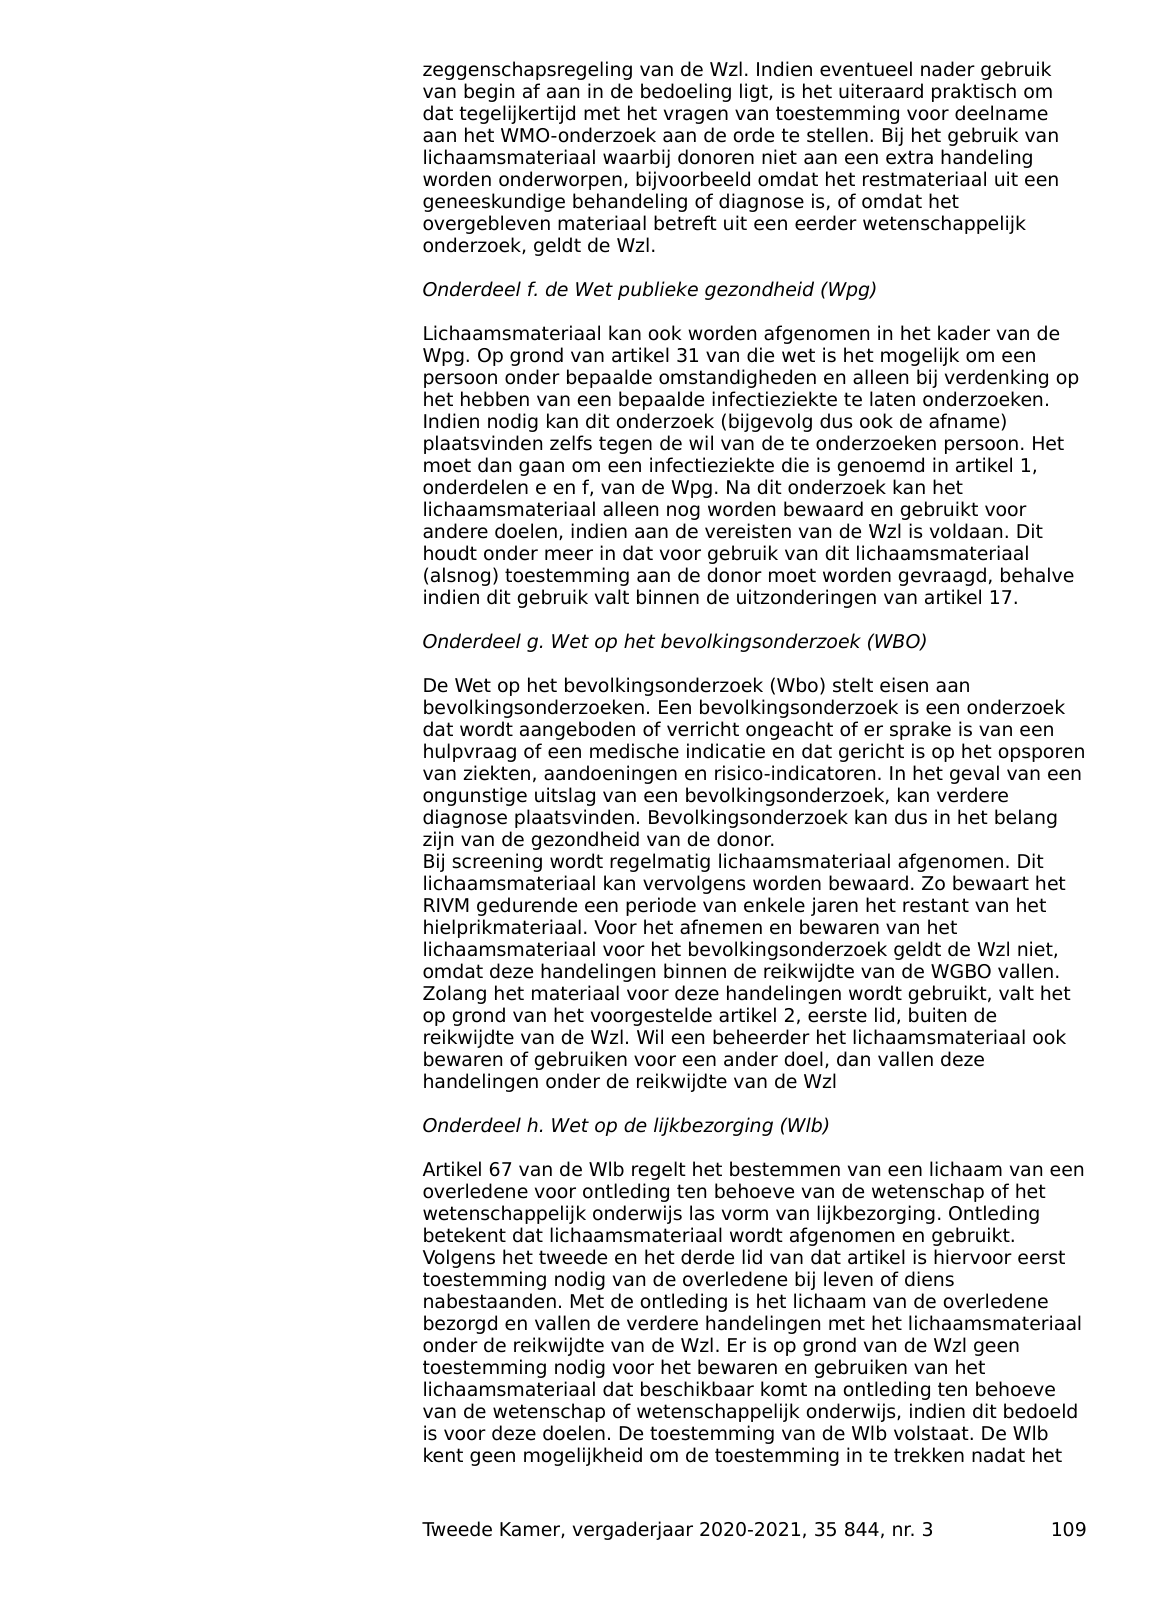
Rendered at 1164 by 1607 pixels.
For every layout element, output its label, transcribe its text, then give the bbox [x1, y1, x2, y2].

text zeggenschapsregeling van de Wzl. Indien eventueel nader gebruik van begin af aan in de bedoeling ligt, is het uiteraard praktisch om dat tegelijkertijd met het vragen van toestemming voor deelname aan het WMO-onderzoek aan de orde te stellen. Bij het gebruik van lichaamsmateriaal waarbij donoren niet aan een extra handeling worden onderworpen, bijvoorbeeld omdat het restmateriaal uit een geneeskundige behandeling of diagnose is, of omdat het overgebleven materiaal betreft uit een eerder wetenschappelijk onderzoek, geldt de Wzl. [422, 59, 1087, 257]
text De Wet op het bevolkingsonderzoek (Wbo) stelt eisen aan bevolkingsonderzoeken. Een bevolkingsonderzoek is een onderzoek dat wordt aangeboden of verricht ongeacht of er sprake is van een hulpvraag of een medische indicatie en dat gericht is op het opsporen van ziekten, aandoeningen en risico-indicatoren. In het geval van een ongunstige uitslag van een bevolkingsonderzoek, kan verdere diagnose plaatsvinden. Bevolkingsonderzoek kan dus in het belang zijn van de gezondheid van de donor. [422, 675, 1087, 851]
text Lichaamsmateriaal kan ook worden afgenomen in het kader van de Wpg. Op grond van artikel 31 van die wet is het mogelijk om een persoon onder bepaalde omstandigheden en alleen bij verdenking op het hebben van een bepaalde infectieziekte te laten onderzoeken. Indien nodig kan dit onderzoek (bijgevolg dus ook de afname) plaatsvinden zelfs tegen de wil van de te onderzoeken persoon. Het moet dan gaan om een infectieziekte die is genoemd in artikel 1, onderdelen e en f, van de Wpg. Na dit onderzoek kan het lichaamsmateriaal alleen nog worden bewaard en gebruikt voor andere doelen, indien aan de vereisten van de Wzl is voldaan. Dit houdt onder meer in dat voor gebruik van dit lichaamsmateriaal (alsnog) toestemming aan de donor moet worden gevraagd, behalve indien dit gebruik valt binnen de uitzonderingen van artikel 17. [422, 323, 1087, 609]
subtitle Onderdeel g. Wet op het bevolkingsonderzoek (WBO) [422, 631, 1087, 653]
subtitle Onderdeel h. Wet op de lijkbezorging (Wlb) [422, 1115, 1087, 1137]
text Artikel 67 van de Wlb regelt het bestemmen van een lichaam van een overledene voor ontleding ten behoeve van de wetenschap of het wetenschappelijk onderwijs las vorm van lijkbezorging. Ontleding betekent dat lichaamsmateriaal wordt afgenomen en gebruikt. Volgens het tweede en het derde lid van dat artikel is hiervoor eerst toestemming nodig van de overledene bij leven of diens nabestaanden. Met de ontleding is het lichaam van de overledene bezorgd en vallen de verdere handelingen met het lichaamsmateriaal onder de reikwijdte van de Wzl. Er is op grond van de Wzl geen toestemming nodig voor het bewaren en gebruiken van het lichaamsmateriaal dat beschikbaar komt na ontleding ten behoeve van de wetenschap of wetenschappelijk onderwijs, indien dit bedoeld is voor deze doelen. De toestemming van de Wlb volstaat. De Wlb kent geen mogelijkheid om de toestemming in te trekken nadat het [422, 1159, 1087, 1467]
text Bij screening wordt regelmatig lichaamsmateriaal afgenomen. Dit lichaamsmateriaal kan vervolgens worden bewaard. Zo bewaart het RIVM gedurende een periode van enkele jaren het restant van het hielprikmateriaal. Voor het afnemen en bewaren van het lichaamsmateriaal voor het bevolkingsonderzoek geldt de Wzl niet, omdat deze handelingen binnen de reikwijdte van de WGBO vallen. Zolang het materiaal voor deze handelingen wordt gebruikt, valt het op grond van het voorgestelde artikel 2, eerste lid, buiten de reikwijdte van de Wzl. Wil een beheerder het lichaamsmateriaal ook bewaren of gebruiken voor een ander doel, dan vallen deze handelingen onder de reikwijdte van de Wzl [422, 851, 1087, 1093]
subtitle Onderdeel f. de Wet publieke gezondheid (Wpg) [422, 279, 1087, 301]
